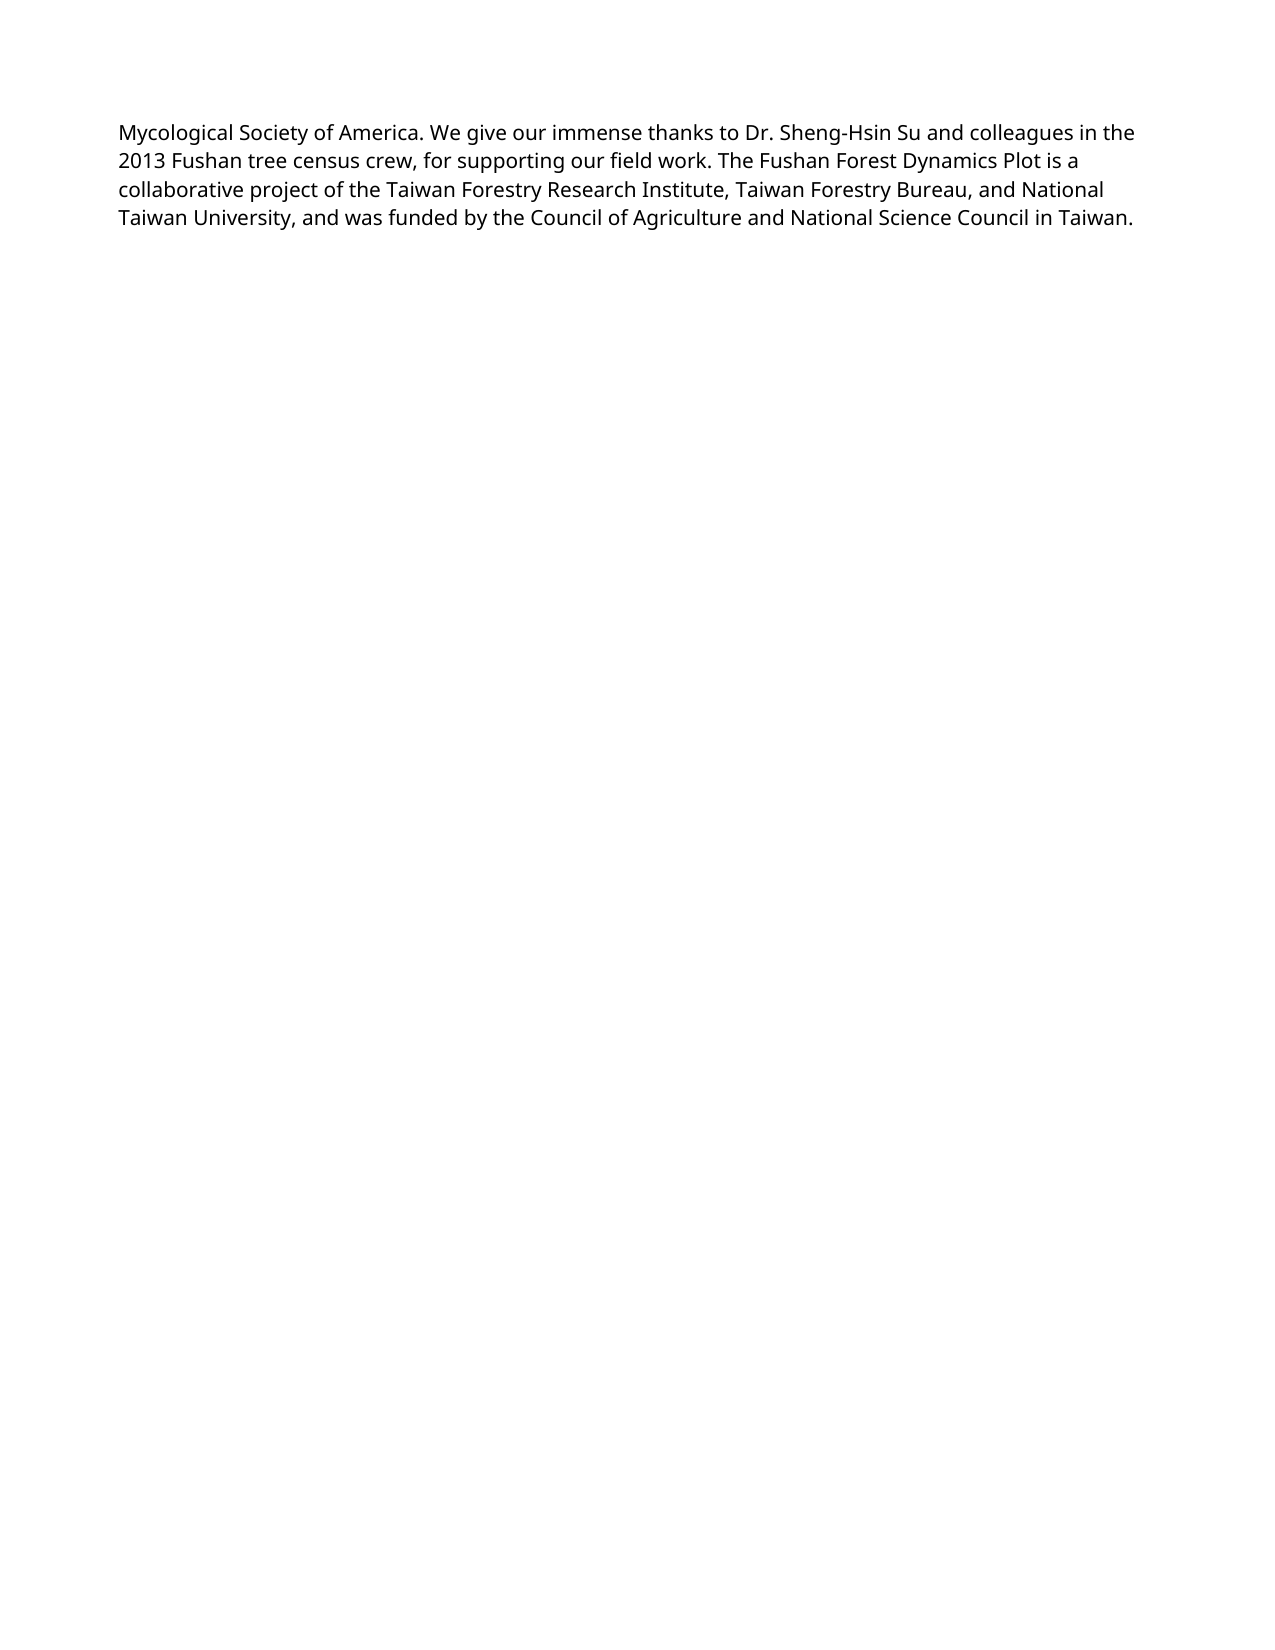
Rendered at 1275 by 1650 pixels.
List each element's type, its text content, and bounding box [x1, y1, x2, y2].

text Mycological Society of America. We give our immense thanks to Dr. Sheng-Hsin Su and colleagues in the 2013 Fushan tree census crew, for supporting our field work. The Fushan Forest Dynamics Plot is a collaborative project of the Taiwan Forestry Research Institute, Taiwan Forestry Bureau, and National Taiwan University, and was funded by the Council of Agriculture and National Science Council in Taiwan. [118, 118, 1157, 232]
